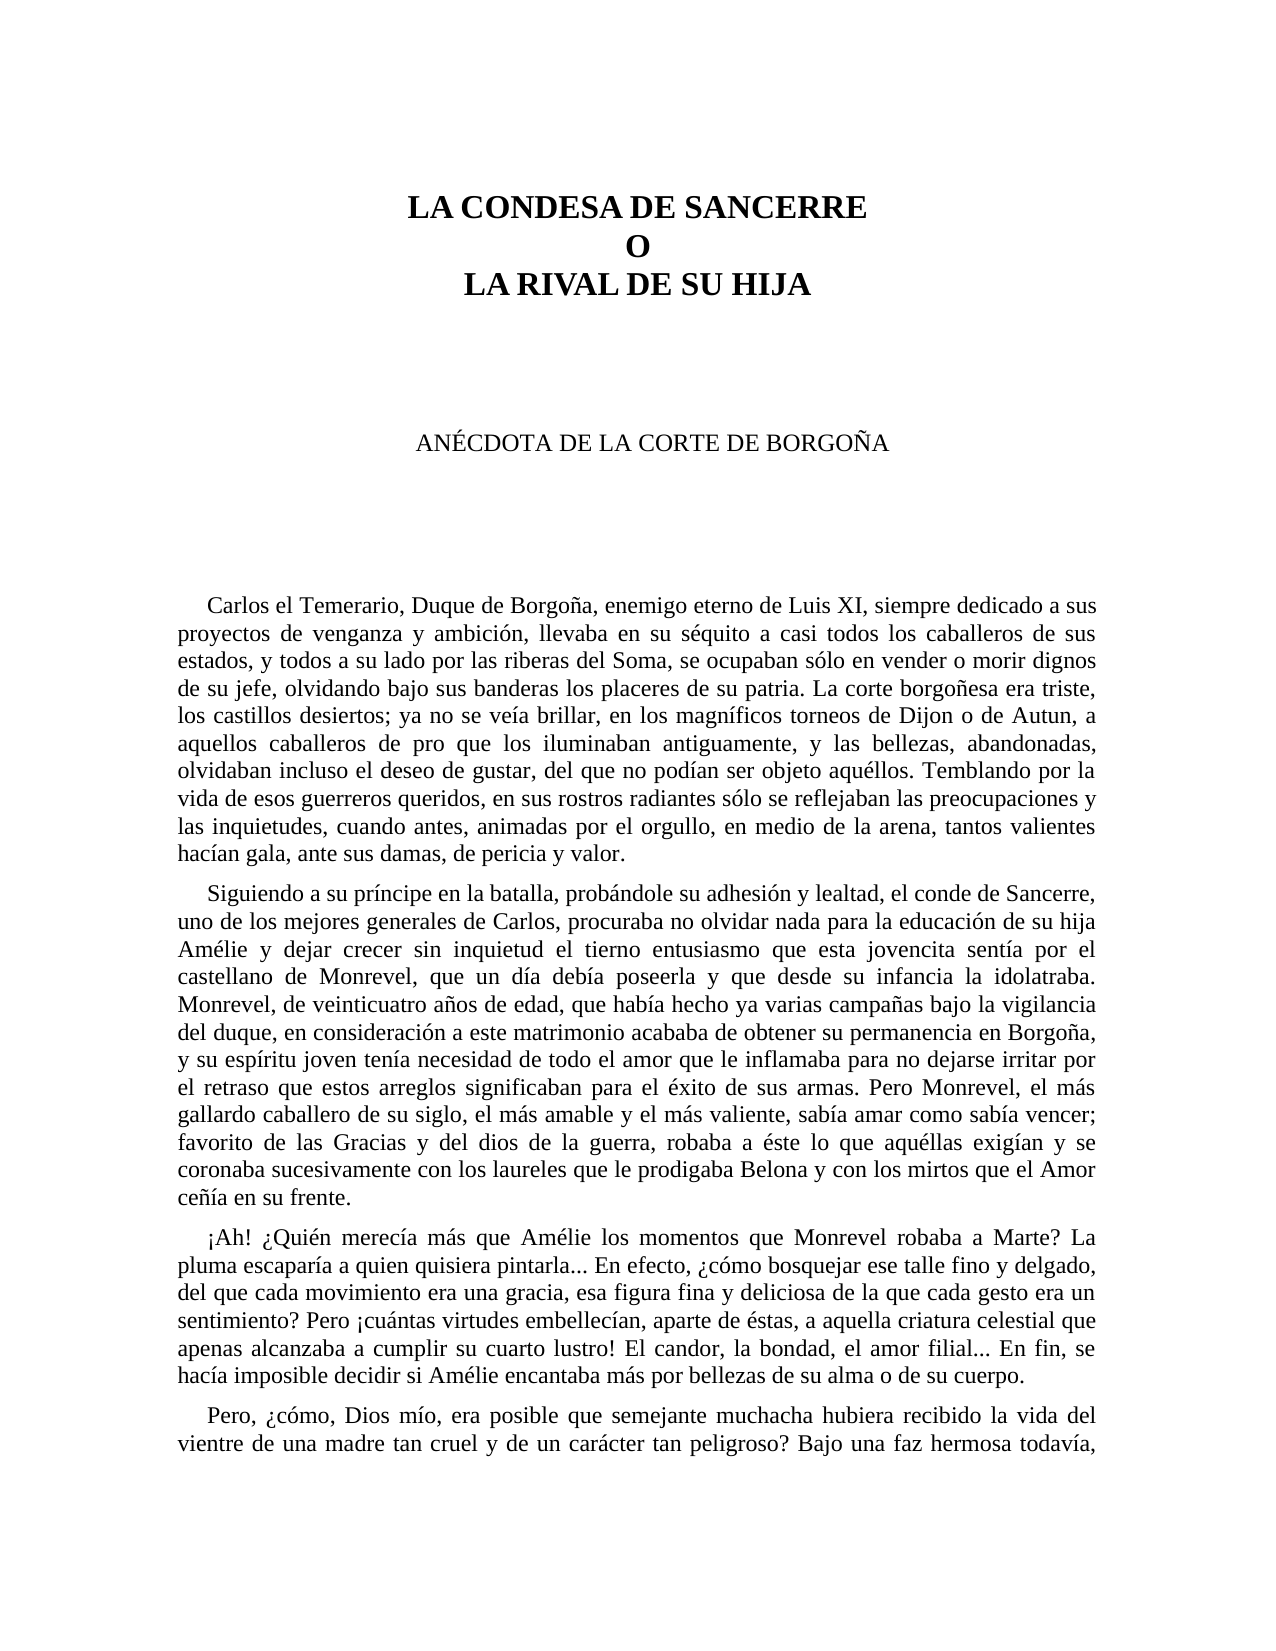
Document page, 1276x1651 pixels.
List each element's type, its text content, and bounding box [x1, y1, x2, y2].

subtitle LA CONDESA DE SANCERRE O LA RIVAL DE SU HIJA [177, 188, 1098, 303]
text ¡Ah! ¿Quién merecía más que Amélie los momentos que Monrevel robaba a Marte? La pluma escaparía a quien quisiera pintarla... En efecto, ¿cómo bosquejar ese talle fino y delgado, del que cada movimiento era una gracia, esa figura fina y deliciosa de la que cada gesto era un sentimiento? Pero ¡cuántas virtudes embellecían, aparte de éstas, a aquella criatura celestial que apenas alcanzaba a cumplir su cuarto lustro! El candor, la bondad, el amor filial... En fin, se hacía imposible decidir si Amélie encantaba más por bellezas de su alma o de su cuerpo. [177, 1223, 1098, 1389]
text ANÉCDOTA DE LA CORTE DE BORGOÑA [177, 428, 1098, 456]
text Siguiendo a su príncipe en la batalla, probándole su adhesión y lealtad, el conde de Sancerre, uno de los mejores generales de Carlos, procuraba no olvidar nada para la educación de su hija Amélie y dejar crecer sin inquietud el tierno entusiasmo que esta jovencita sentía por el castellano de Monrevel, que un día debía poseerla y que desde su infancia la idolatraba. Monrevel, de veinticuatro años de edad, que había hecho ya varias campañas bajo la vigilancia del duque, en consideración a este matrimonio acababa de obtener su permanencia en Borgoña, y su espíritu joven tenía necesidad de todo el amor que le inflamaba para no dejarse irritar por el retraso que estos arreglos significaban para el éxito de sus armas. Pero Monrevel, el más gallardo caballero de su siglo, el más amable y el más valiente, sabía amar como sabía vencer; favorito de las Gracias y del dios de la guerra, robaba a éste lo que aquéllas exigían y se coronaba sucesivamente con los laureles que le prodigaba Belona y con los mirtos que el Amor ceñía en su frente. [177, 879, 1098, 1211]
text Carlos el Temerario, Duque de Borgoña, enemigo eterno de Luis XI, siempre dedicado a sus proyectos de venganza y ambición, llevaba en su séquito a casi todos los caballeros de sus estados, y todos a su lado por las riberas del Soma, se ocupaban sólo en vender o morir dignos de su jefe, olvidando bajo sus banderas los placeres de su patria. La corte borgoñesa era triste, los castillos desiertos; ya no se veía brillar, en los magníficos torneos de Dijon o de Autun, a aquellos caballeros de pro que los iluminaban antiguamente, y las bellezas, abandonadas, olvidaban incluso el deseo de gustar, del que no podían ser objeto aquéllos. Temblando por la vida de esos guerreros queridos, en sus rostros radiantes sólo se reflejaban las preocupaciones y las inquietudes, cuando antes, animadas por el orgullo, en medio de la arena, tantos valientes hacían gala, ante sus damas, de pericia y valor. [177, 591, 1098, 867]
text Pero, ¿cómo, Dios mío, era posible que semejante muchacha hubiera recibido la vida del vientre de una madre tan cruel y de un carácter tan peligroso? Bajo una faz hermosa todavía, [177, 1401, 1098, 1457]
